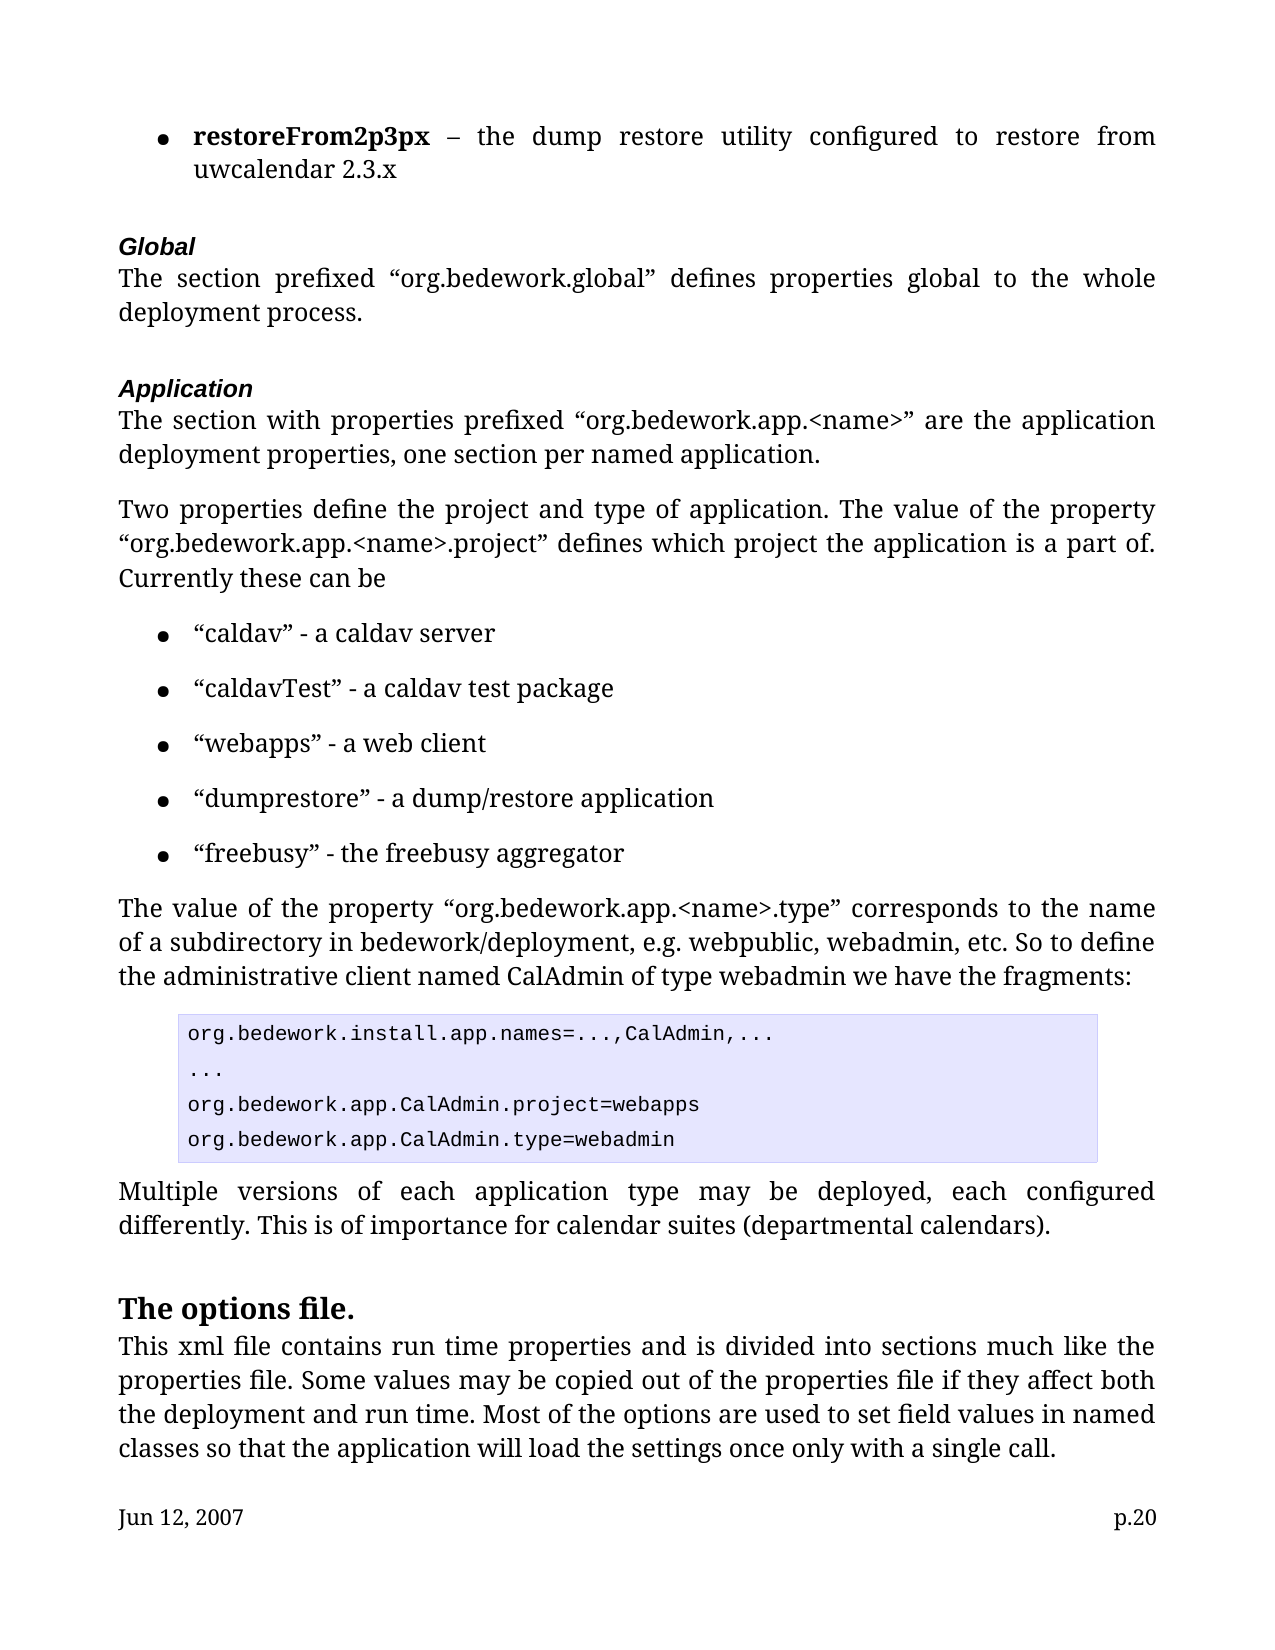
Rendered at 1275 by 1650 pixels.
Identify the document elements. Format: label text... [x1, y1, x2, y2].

list “caldav” - a caldav server [156, 615, 1157, 649]
list “caldavTest” - a caldav test package [156, 670, 1157, 704]
list “freebusy” - the freebusy aggregator [156, 836, 1157, 870]
subtitle Application [118, 375, 1157, 403]
text Two properties define the project and type of application. The value of the property “org.bedework.app.<name>.project” defines which project the application is a part of. Currently these can be [118, 492, 1157, 594]
subtitle Global [118, 233, 1157, 261]
text Multiple versions of each application type may be deployed, each configured differently. This is of importance for calendar suites (departmental calendars). [118, 1174, 1157, 1242]
list restoreFrom2p3px – the dump restore utility configured to restore from uwcalendar 2.3.x [156, 118, 1157, 186]
text The section with properties prefixed “org.bedework.app.<name>” are the application deployment properties, one section per named application. [118, 403, 1157, 471]
list “webapps” - a web client [156, 726, 1157, 759]
list “dumprestore” - a dump/restore application [156, 781, 1157, 815]
subtitle The options file. [118, 1288, 1157, 1328]
text org.bedework.app.CalAdmin.type=webadmin [179, 1120, 1097, 1162]
text ... [179, 1049, 1097, 1082]
text The value of the property “org.bedework.app.<name>.type” corresponds to the name of a subdirectory in bedework/deployment, e.g. webpublic, webadmin, etc. So to define the administrative client named CalAdmin of type webadmin we have the fragments: [118, 891, 1157, 993]
text org.bedework.install.app.names=...,CalAdmin,... [179, 1015, 1097, 1047]
text org.bedework.app.CalAdmin.project=webapps [179, 1085, 1097, 1118]
text This xml file contains run time properties and is divided into sections much like the properties file. Some values may be copied out of the properties file if they affect both the deployment and run time. Most of the options are used to set field values in named classes so that the application will load the settings once only with a single call. [118, 1328, 1157, 1464]
text The section prefixed “org.bedework.global” defines properties global to the whole deployment process. [118, 261, 1157, 329]
